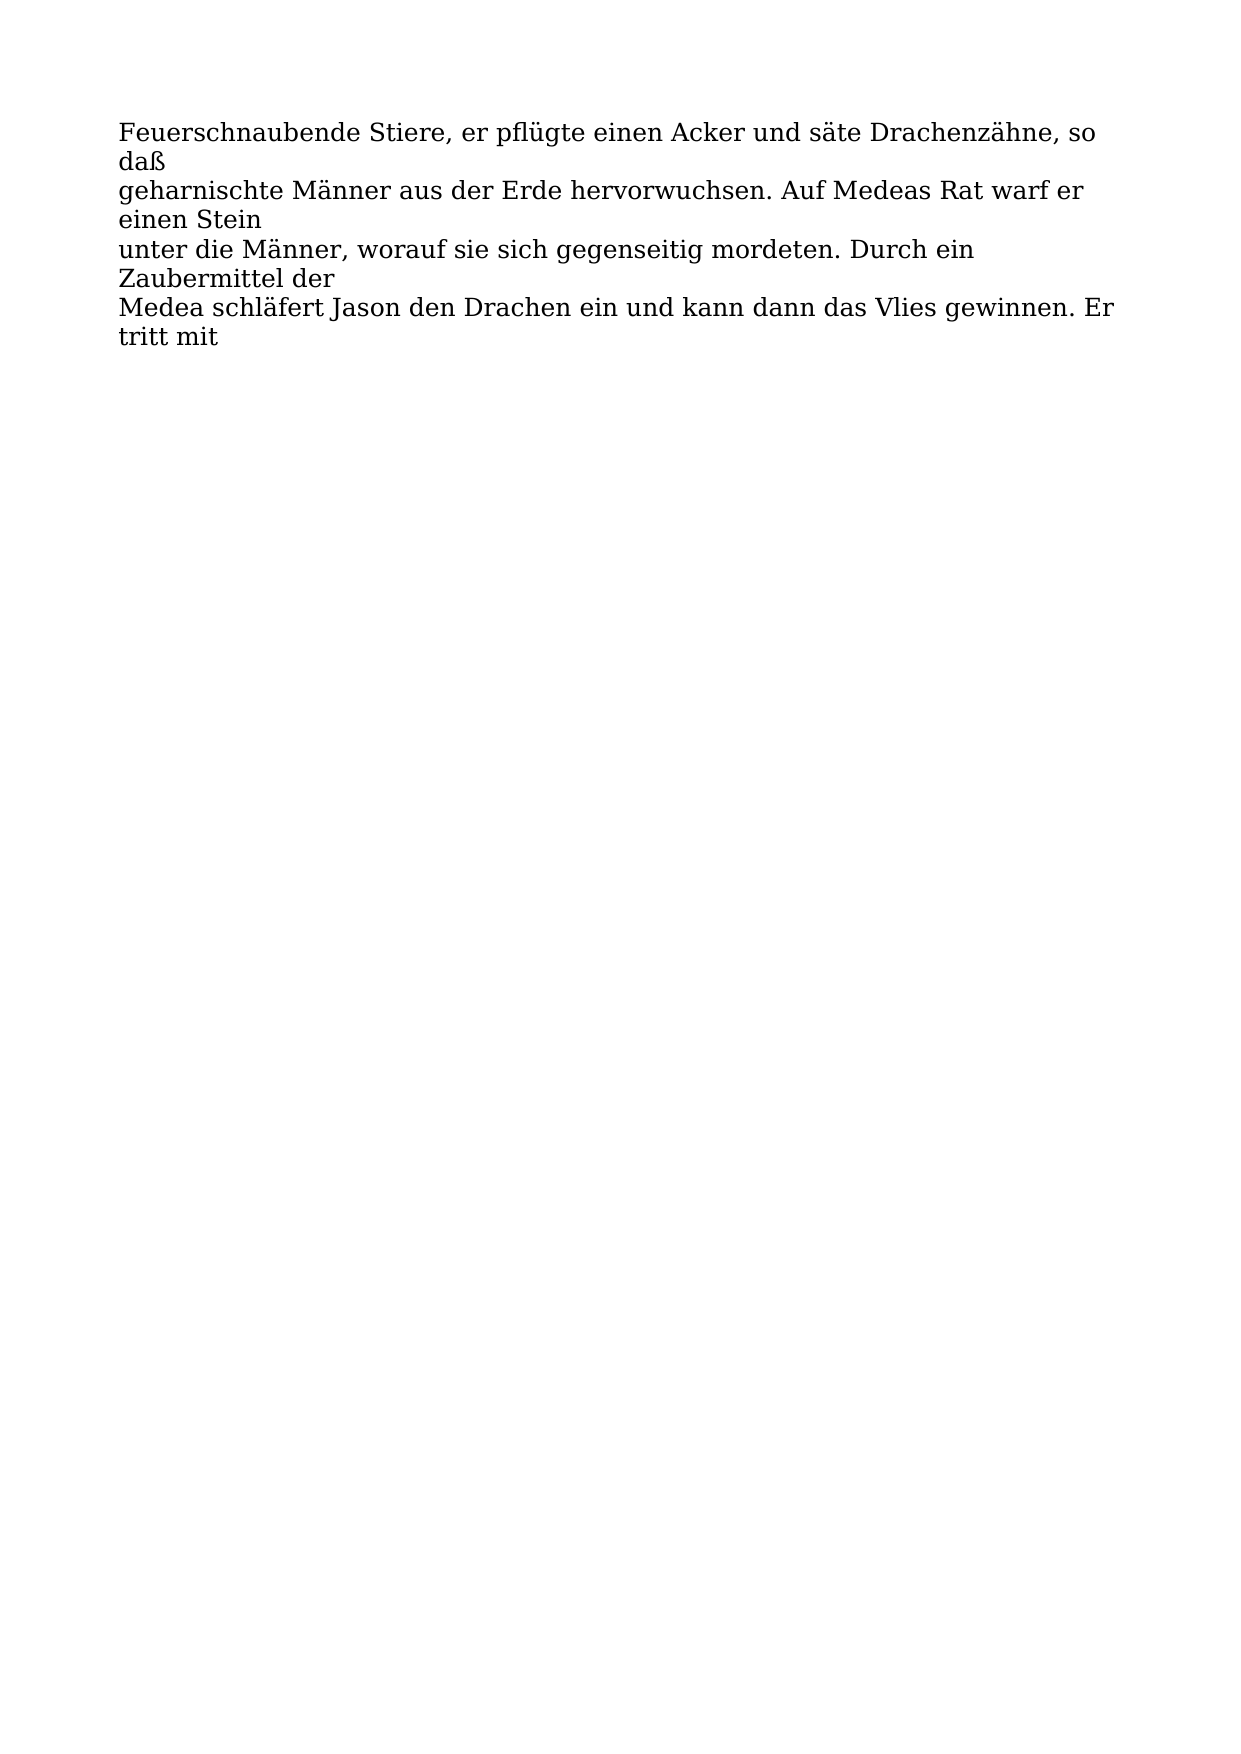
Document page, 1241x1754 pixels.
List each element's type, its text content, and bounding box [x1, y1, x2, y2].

text geharnischte Männer aus der Erde hervorwuchsen. Auf Medeas Rat warf er einen Stein [118, 176, 1122, 235]
text unter die Männer, worauf sie sich gegenseitig mordeten. Durch ein Zaubermittel der [118, 235, 1122, 293]
text Feuerschnaubende Stiere, er pflügte einen Acker und säte Drachenzähne, so daß [118, 118, 1122, 176]
text Medea schläfert Jason den Drachen ein und kann dann das Vlies gewinnen. Er tritt mit [118, 293, 1122, 351]
